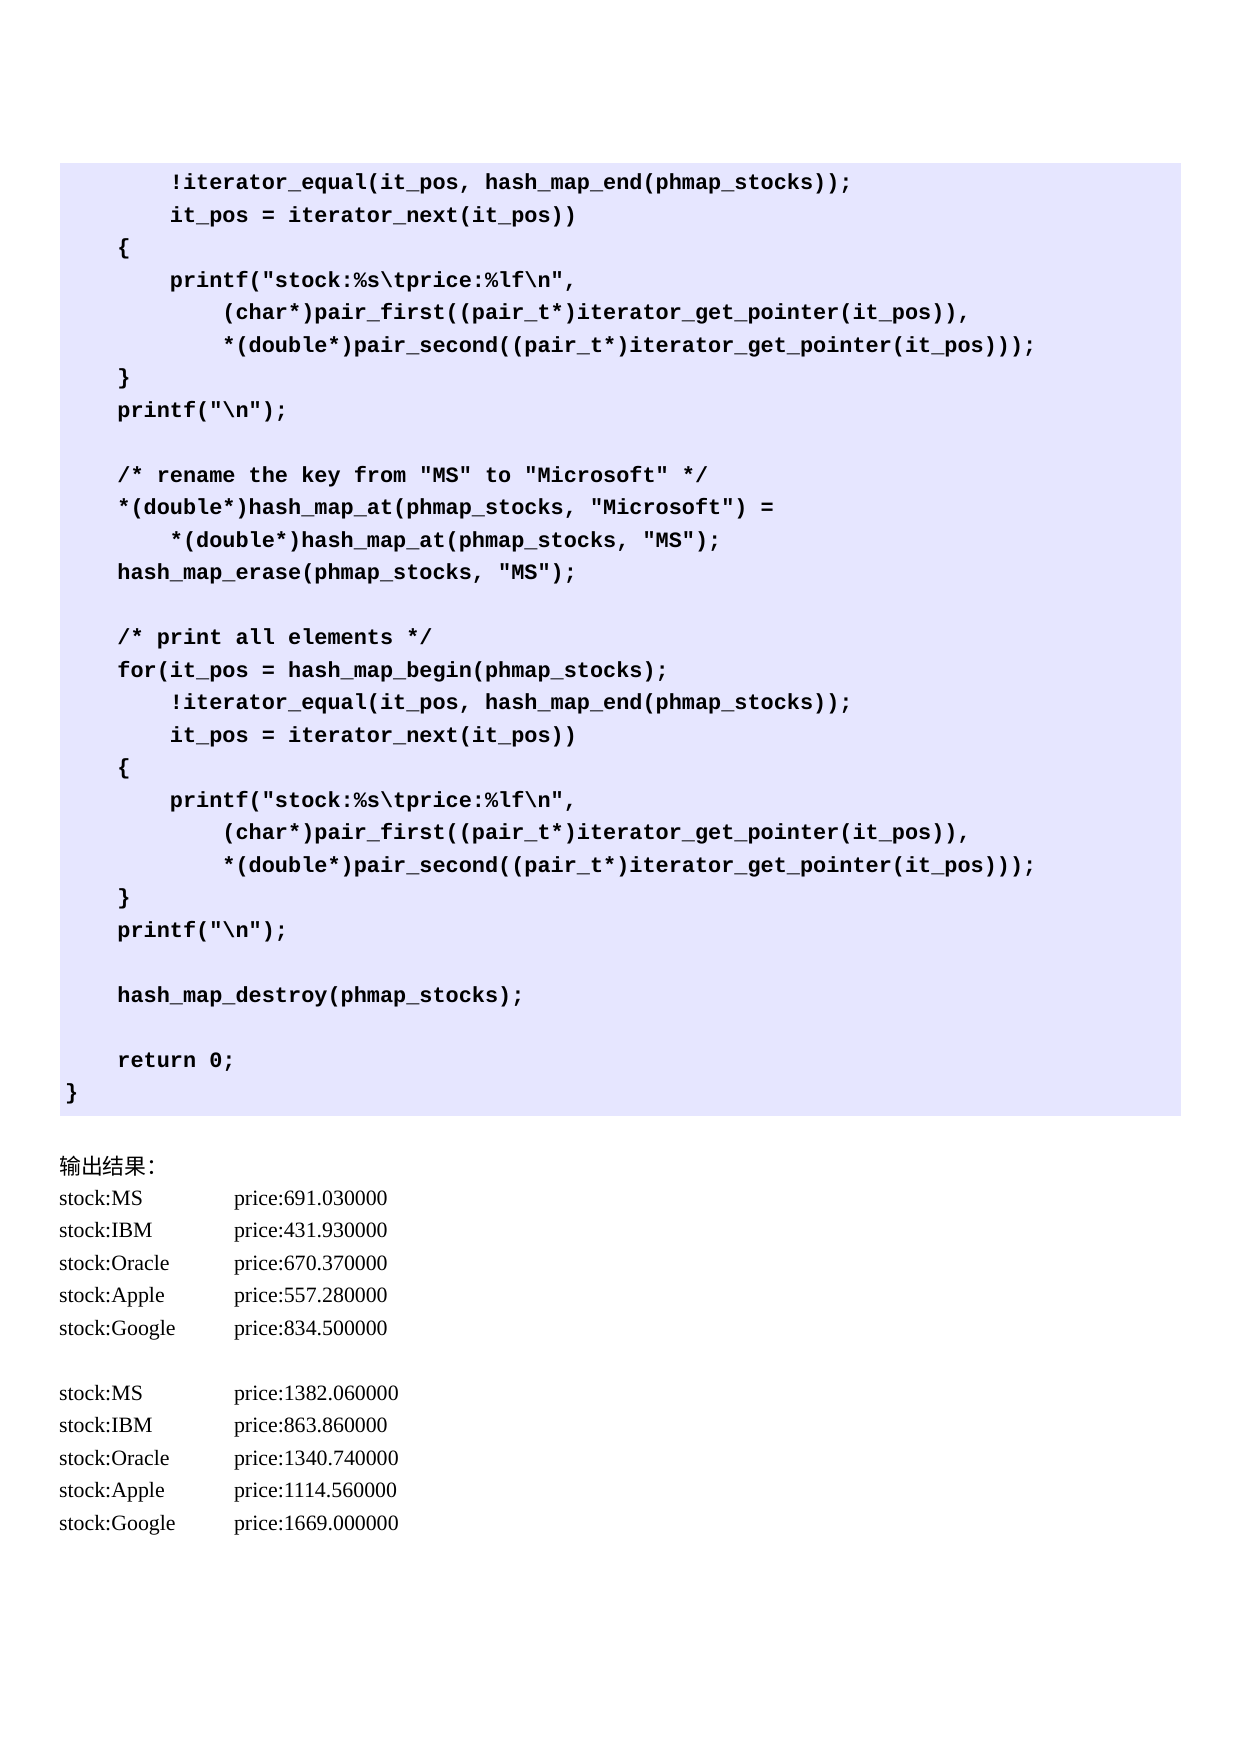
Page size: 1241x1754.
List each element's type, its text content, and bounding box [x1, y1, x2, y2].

text stock:Google price:834.500000 [59, 1311, 1181, 1343]
text stock:MS price:1382.060000 [59, 1376, 1181, 1408]
text stock:Apple price:557.280000 [59, 1278, 1181, 1311]
text stock:Apple price:1114.560000 [59, 1473, 1181, 1506]
text stock:MS price:691.030000 [59, 1181, 1181, 1213]
text stock:Oracle price:1340.740000 [59, 1441, 1181, 1473]
text 输出结果： [59, 1148, 1181, 1181]
table_header !iterator_equal(it_pos, hash_map_end(phmap_stocks)); it_pos = iterator_next(it_pos)) { printf("stock:%s\tprice:%lf\n", (char*)pair_first((pair_t*)iterator_get_pointer(it_pos)), *(double*)pair_second((pair_t*)iterator_get_pointer(it_pos))); } printf("\n"); /* rename the key from "MS" to "Microsoft" */ *(double*)hash_map_at(phmap_stocks, "Microsoft") = *(double*)hash_map_at(phmap_stocks, "MS"); hash_map_erase(phmap_stocks, "MS"); /* print all elements */ for(it_pos = hash_map_begin(phmap_stocks); !iterator_equal(it_pos, hash_map_end(phmap_stocks)); it_pos = iterator_next(it_pos)) { printf("stock:%s\tprice:%lf\n", (char*)pair_first((pair_t*)iterator_get_pointer(it_pos)), *(double*)pair_second((pair_t*)iterator_get_pointer(it_pos))); } printf("\n"); hash_map_destroy(phmap_stocks); return 0; } [60, 163, 1181, 1116]
text stock:IBM price:863.860000 [59, 1408, 1181, 1441]
text stock:Google price:1669.000000 [59, 1506, 1181, 1538]
text stock:Oracle price:670.370000 [59, 1246, 1181, 1278]
text stock:IBM price:431.930000 [59, 1213, 1181, 1246]
